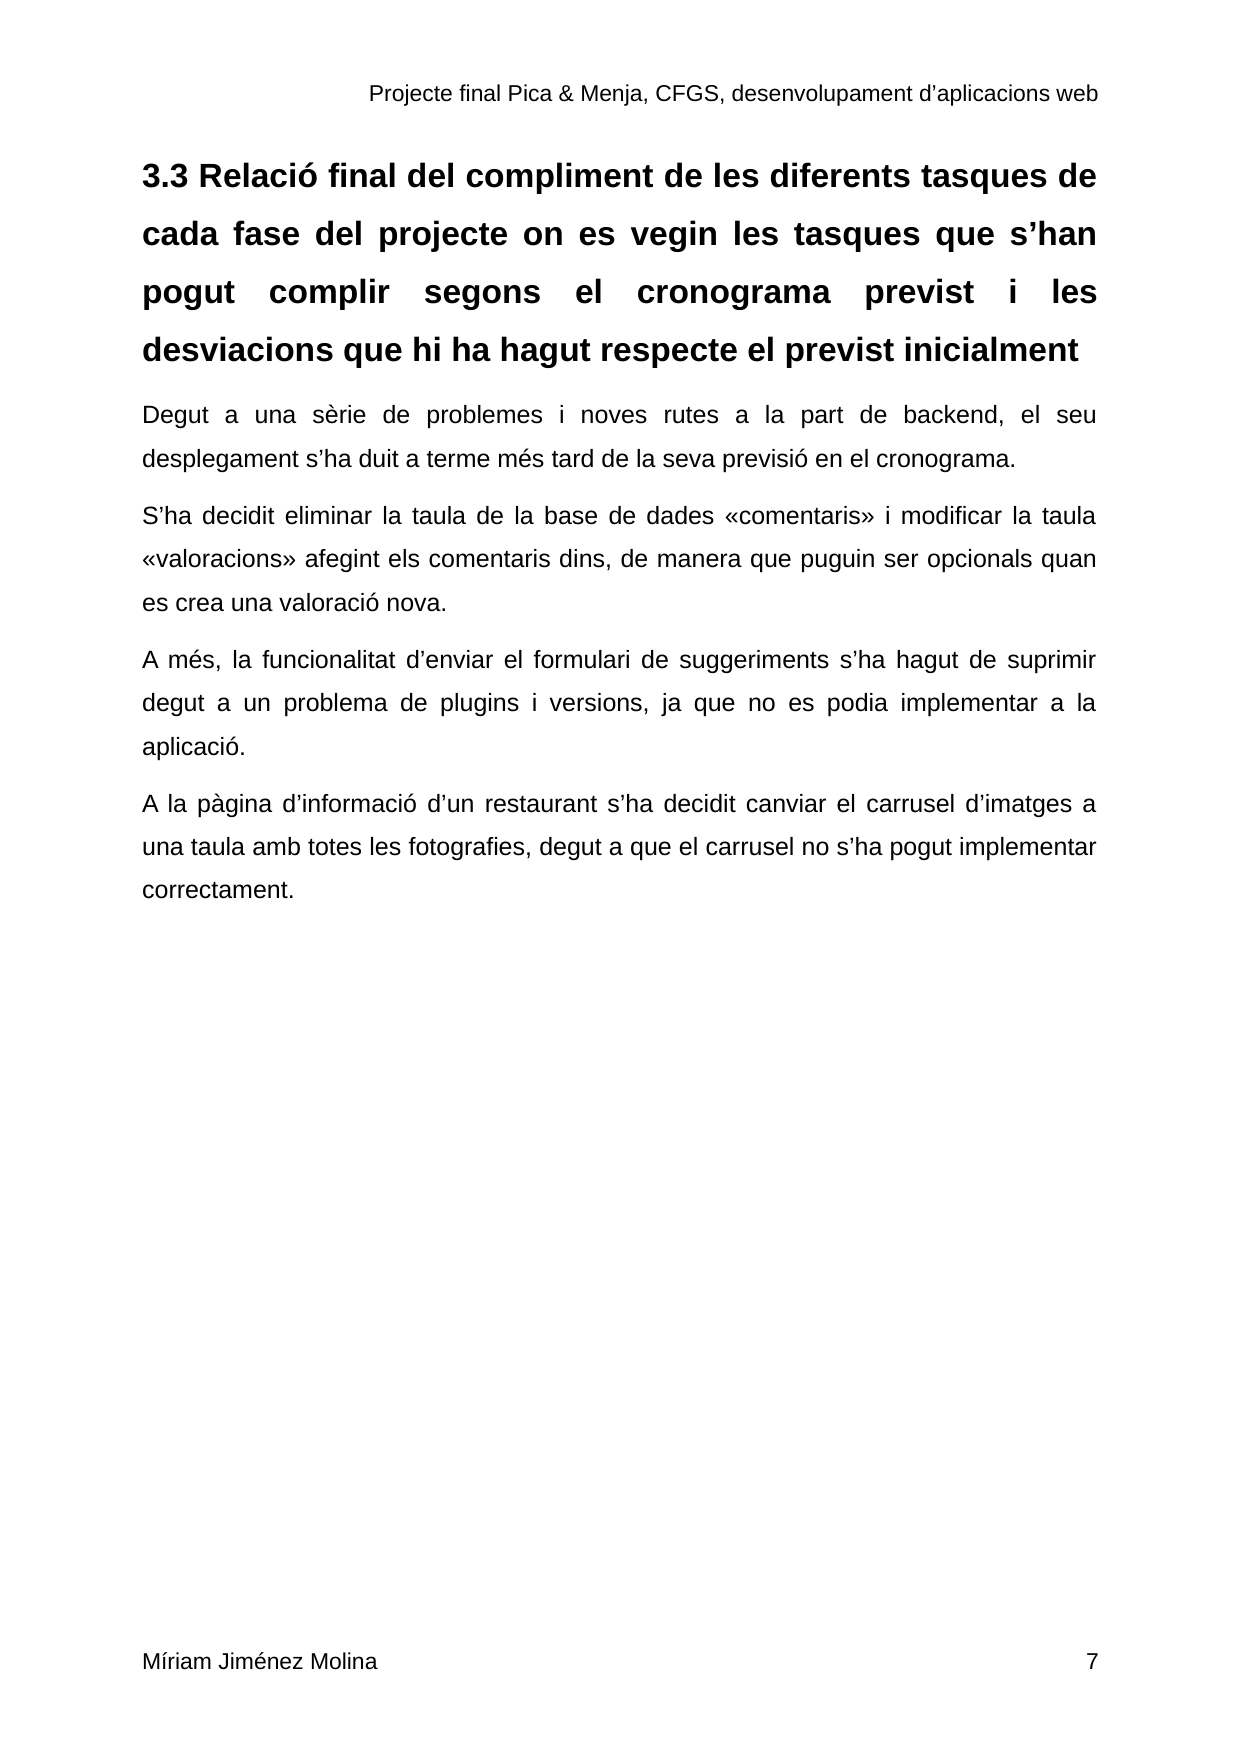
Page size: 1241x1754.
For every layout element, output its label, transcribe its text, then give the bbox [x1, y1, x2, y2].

text Degut a una sèrie de problemes i noves rutes a la part de backend, el seu desplegament s’ha duit a terme més tard de la seva previsió en el cronograma. [142, 401, 1098, 472]
text A més, la funcionalitat d’enviar el formulari de suggeriments s’ha hagut de suprimir degut a un problema de plugins i versions, ja que no es podia implementar a la aplicació. [142, 645, 1098, 760]
text A la pàgina d’informació d’un restaurant s’ha decidit canviar el carrusel d’imatges a una taula amb totes les fotografies, degut a que el carrusel no s’ha pogut implementar correctament. [142, 789, 1098, 904]
subtitle 3.3 Relació final del compliment de les diferents tasques de cada fase del projecte on es vegin les tasques que s’han pogut complir segons el cronograma previst i les desviacions que hi ha hagut respecte el previst inicialment [142, 156, 1098, 369]
text S’ha decidit eliminar la taula de la base de dades «comentaris» i modificar la taula «valoracions» afegint els comentaris dins, de manera que puguin ser opcionals quan es crea una valoració nova. [142, 501, 1098, 616]
